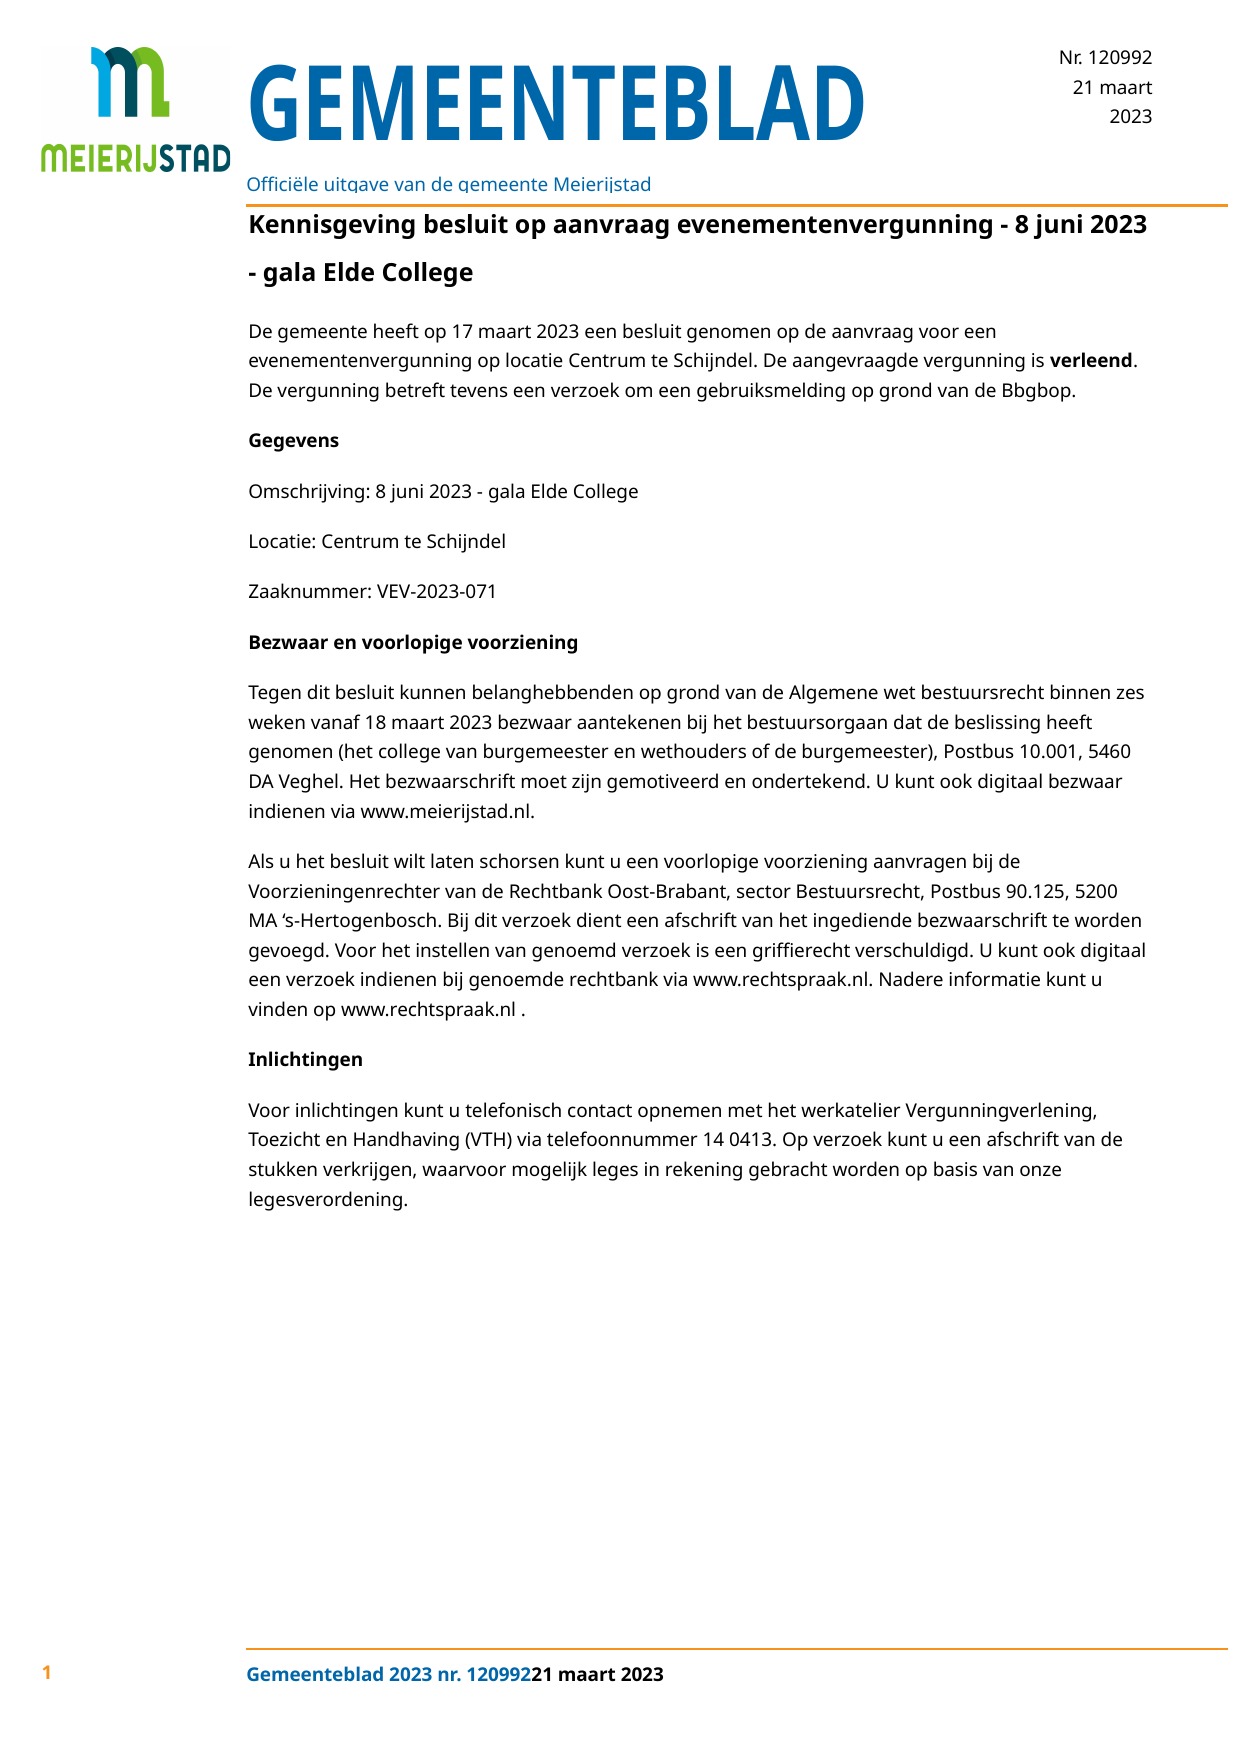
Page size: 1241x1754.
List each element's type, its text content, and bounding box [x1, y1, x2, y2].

text Kennisgeving besluit op aanvraag evenementenvergunning - 8 juni 2023 - gala Elde College [248, 207, 1152, 288]
text Tegen dit besluit kunnen belanghebbenden op grond van de Algemene wet bestuursrecht binnen zes weken vanaf 18 maart 2023 bezwaar aantekenen bij het bestuursorgaan dat de beslissing heeft genomen (het college van burgemeester en wethouders of de burgemeester), Postbus 10.001, 5460 DA Veghel. Het bezwaarschrift moet zijn gemotiveerd en ondertekend. U kunt ook digitaal bezwaar indienen via www.meierijstad.nl. [248, 679, 1152, 824]
text Als u het besluit wilt laten schorsen kunt u een voorlopige voorziening aanvragen bij de Voorzieningenrechter van de Rechtbank Oost-Brabant, sector Bestuursrecht, Postbus 90.125, 5200 MA ‘s-Hertogenbosch. Bij dit verzoek dient een afschrift van het ingediende bezwaarschrift te worden gevoegd. Voor het instellen van genoemd verzoek is een griffierecht verschuldigd. U kunt ook digitaal een verzoek indienen bij genoemde rechtbank via www.rechtspraak.nl. Nadere informatie kunt u vinden op www.rechtspraak.nl . [248, 848, 1152, 1022]
text Gegevens [248, 427, 1152, 453]
text Bezwaar en voorlopige voorziening [248, 629, 1152, 655]
text Inlichtingen [248, 1047, 1152, 1072]
text Voor inlichtingen kunt u telefonisch contact opnemen met het werkatelier Vergunningverlening, Toezicht en Handhaving (VTH) via telefoonnummer 14 0413. Op verzoek kunt u een afschrift van de stukken verkrijgen, waarvoor mogelijk leges in rekening gebracht worden op basis van onze legesverordening. [248, 1097, 1152, 1212]
text De gemeente heeft op 17 maart 2023 een besluit genomen op de aanvraag voor een evenementenvergunning op locatie Centrum te Schijndel. De aangevraagde vergunning is verleend. De vergunning betreft tevens een verzoek om een gebruiksmelding op grond van de Bbgbop. [248, 318, 1152, 403]
text Zaaknummer: VEV-2023-071 [248, 579, 1152, 604]
picture [41, 47, 231, 172]
text Locatie: Centrum te Schijndel [248, 528, 1152, 554]
text Omschrijving: 8 juni 2023 - gala Elde College [248, 478, 1152, 504]
